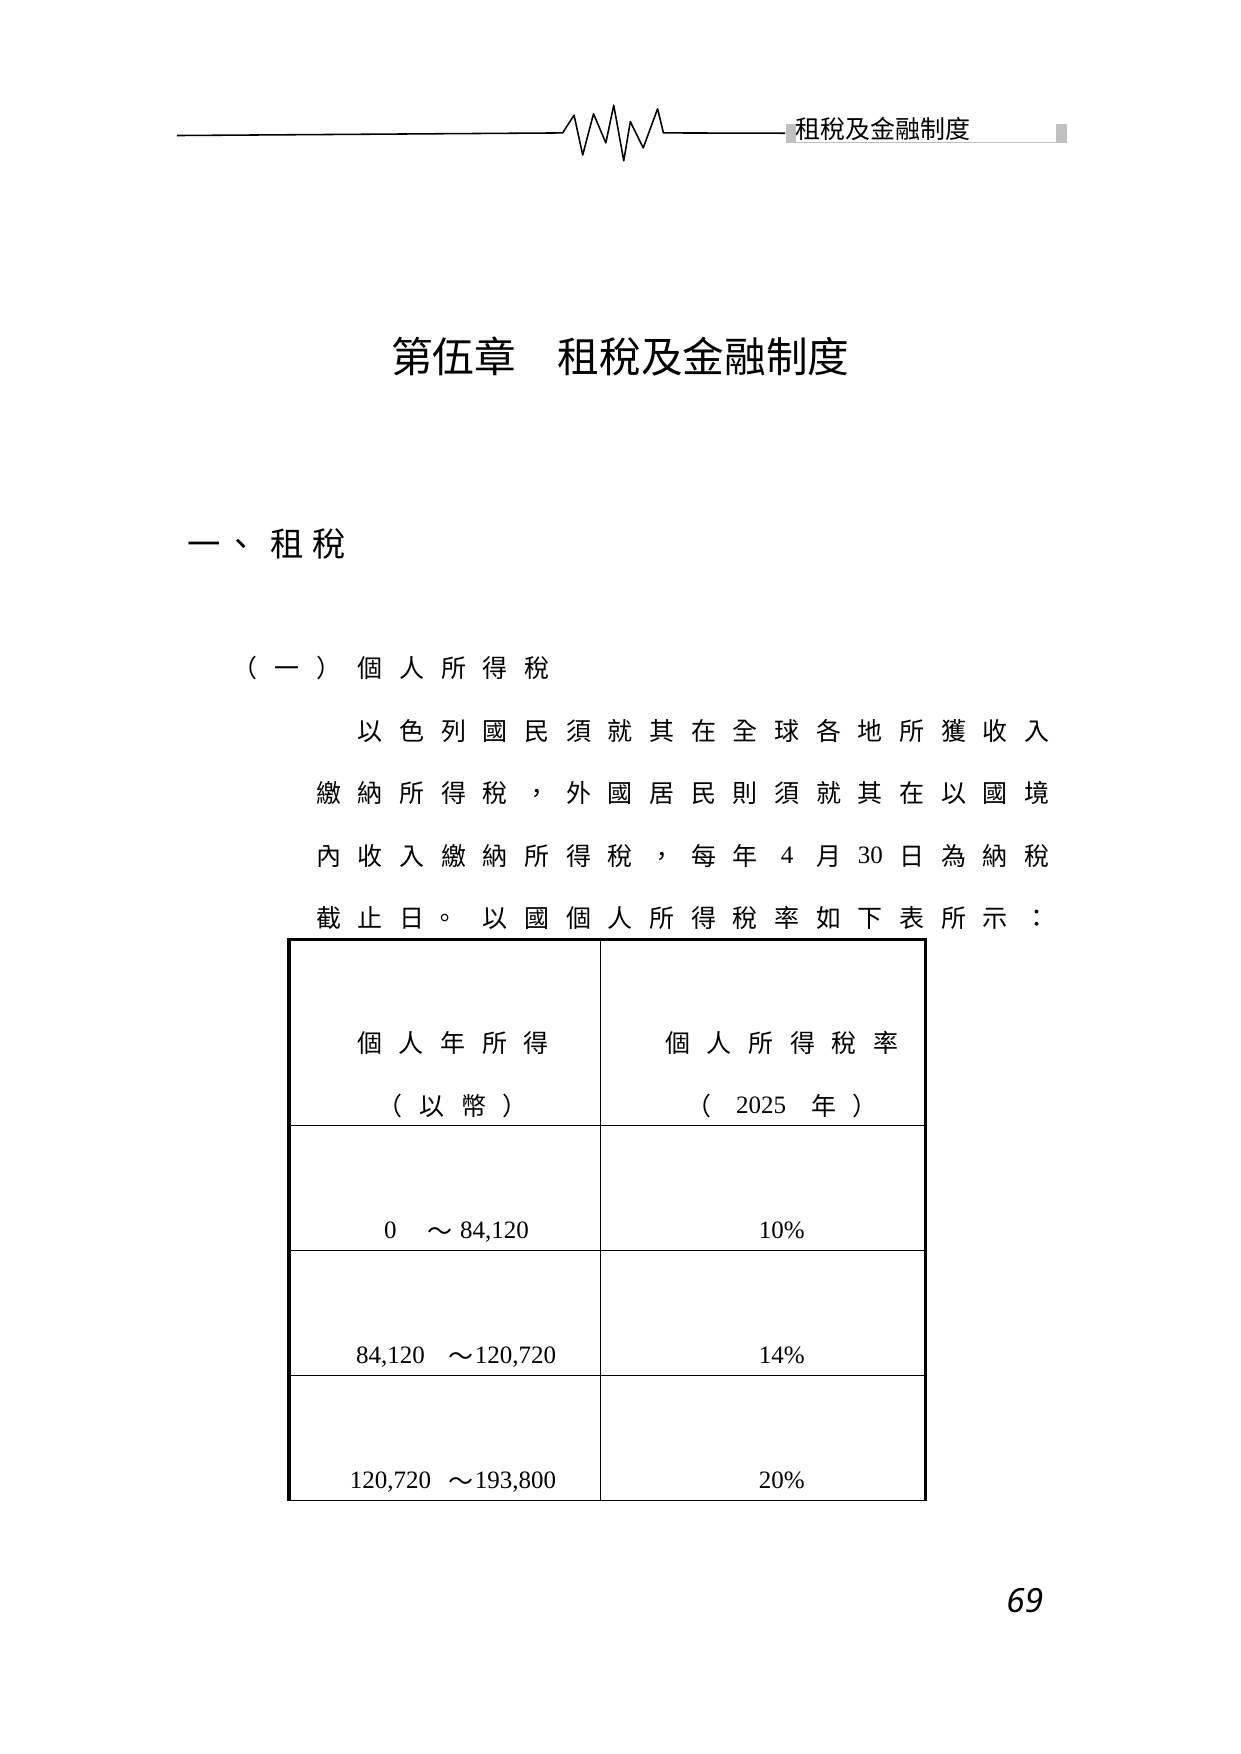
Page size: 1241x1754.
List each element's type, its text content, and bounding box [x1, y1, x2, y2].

table_header 個人所得稅率（2025年） [601, 941, 924, 1125]
table_header 個人年所得（以幣） [291, 941, 600, 1125]
table_cell 0〜84,120 [291, 1126, 600, 1250]
text 以色列國民須就其在全球各地所獲收入繳納所得稅，外國居民則須就其在以國境內收入繳納所得稅，每年4月30日為納稅截止日。以國個人所得稅率如下表所示： [281, 688, 1058, 938]
table_cell 120,720〜193,800 [291, 1376, 600, 1500]
text 第伍章 租稅及金融制度 [183, 313, 1058, 375]
table_cell 10% [601, 1126, 924, 1250]
table_cell 14% [601, 1251, 924, 1375]
text （一）個人所得稅 [207, 625, 1058, 688]
text 一、租稅 [183, 500, 1058, 563]
table_cell 84,120〜120,720 [291, 1251, 600, 1375]
table_cell 20% [601, 1376, 924, 1500]
